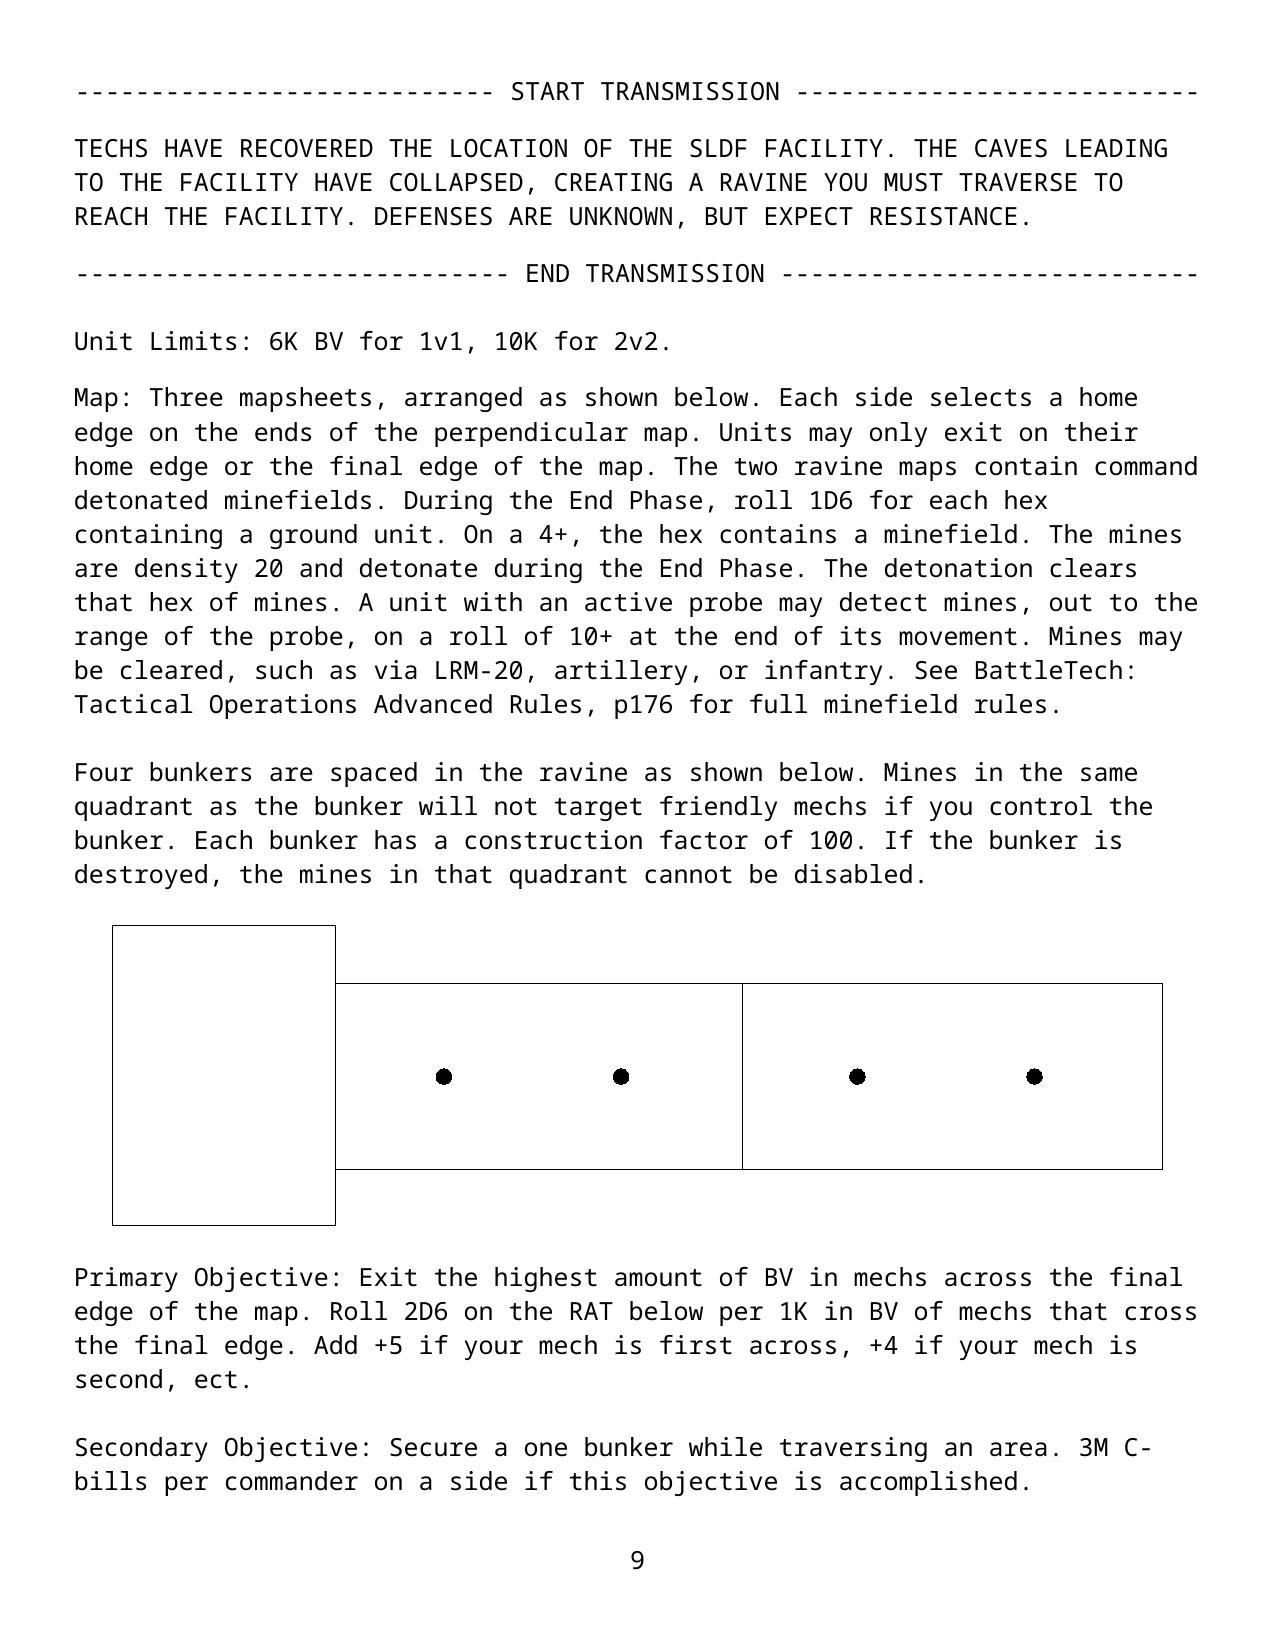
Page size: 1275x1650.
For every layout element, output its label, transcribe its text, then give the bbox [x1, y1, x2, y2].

text TECHS HAVE RECOVERED THE LOCATION OF THE SLDF FACILITY. THE CAVES LEADING TO THE FACILITY HAVE COLLAPSED, CREATING A RAVINE YOU MUST TRAVERSE TO REACH THE FACILITY. DEFENSES ARE UNKNOWN, BUT EXPECT RESISTANCE. [73, 108, 1201, 232]
text ----------------------------- END TRANSMISSION ---------------------------- [73, 232, 1201, 289]
text Map: Three mapsheets, arranged as shown below. Each side selects a home edge on the ends of the perpendicular map. Units may only exit on their home edge or the final edge of the map. The two ravine maps contain command detonated minefields. During the End Phase, roll 1D6 for each hex containing a ground unit. On a 4+, the hex contains a minefield. The mines are density 20 and detonate during the End Phase. The detonation clears that hex of mines. A unit with an active probe may detect mines, out to the range of the probe, on a roll of 10+ at the end of its movement. Mines may be cleared, such as via LRM-20, artillery, or infantry. See BattleTech: Tactical Operations Advanced Rules, p176 for full minefield rules. [73, 380, 1201, 721]
text Primary Objective: Exit the highest amount of BV in mechs across the final edge of the map. Roll 2D6 on the RAT below per 1K in BV of mechs that cross the final edge. Add +5 if your mech is first across, +4 if your mech is second, ect. [73, 1259, 1201, 1396]
text ---------------------------- START TRANSMISSION --------------------------- [73, 73, 1201, 108]
text Secondary Objective: Secure a one bunker while traversing an area. 3M C-bills per commander on a side if this objective is accomplished. [73, 1429, 1201, 1498]
text Unit Limits: 6K BV for 1v1, 10K for 2v2. [73, 323, 1201, 357]
text Four bunkers are spaced in the ravine as shown below. Mines in the same quadrant as the bunker will not target friendly mechs if you control the bunker. Each bunker has a construction factor of 100. If the bunker is destroyed, the mines in that quadrant cannot be disabled. [73, 755, 1201, 891]
